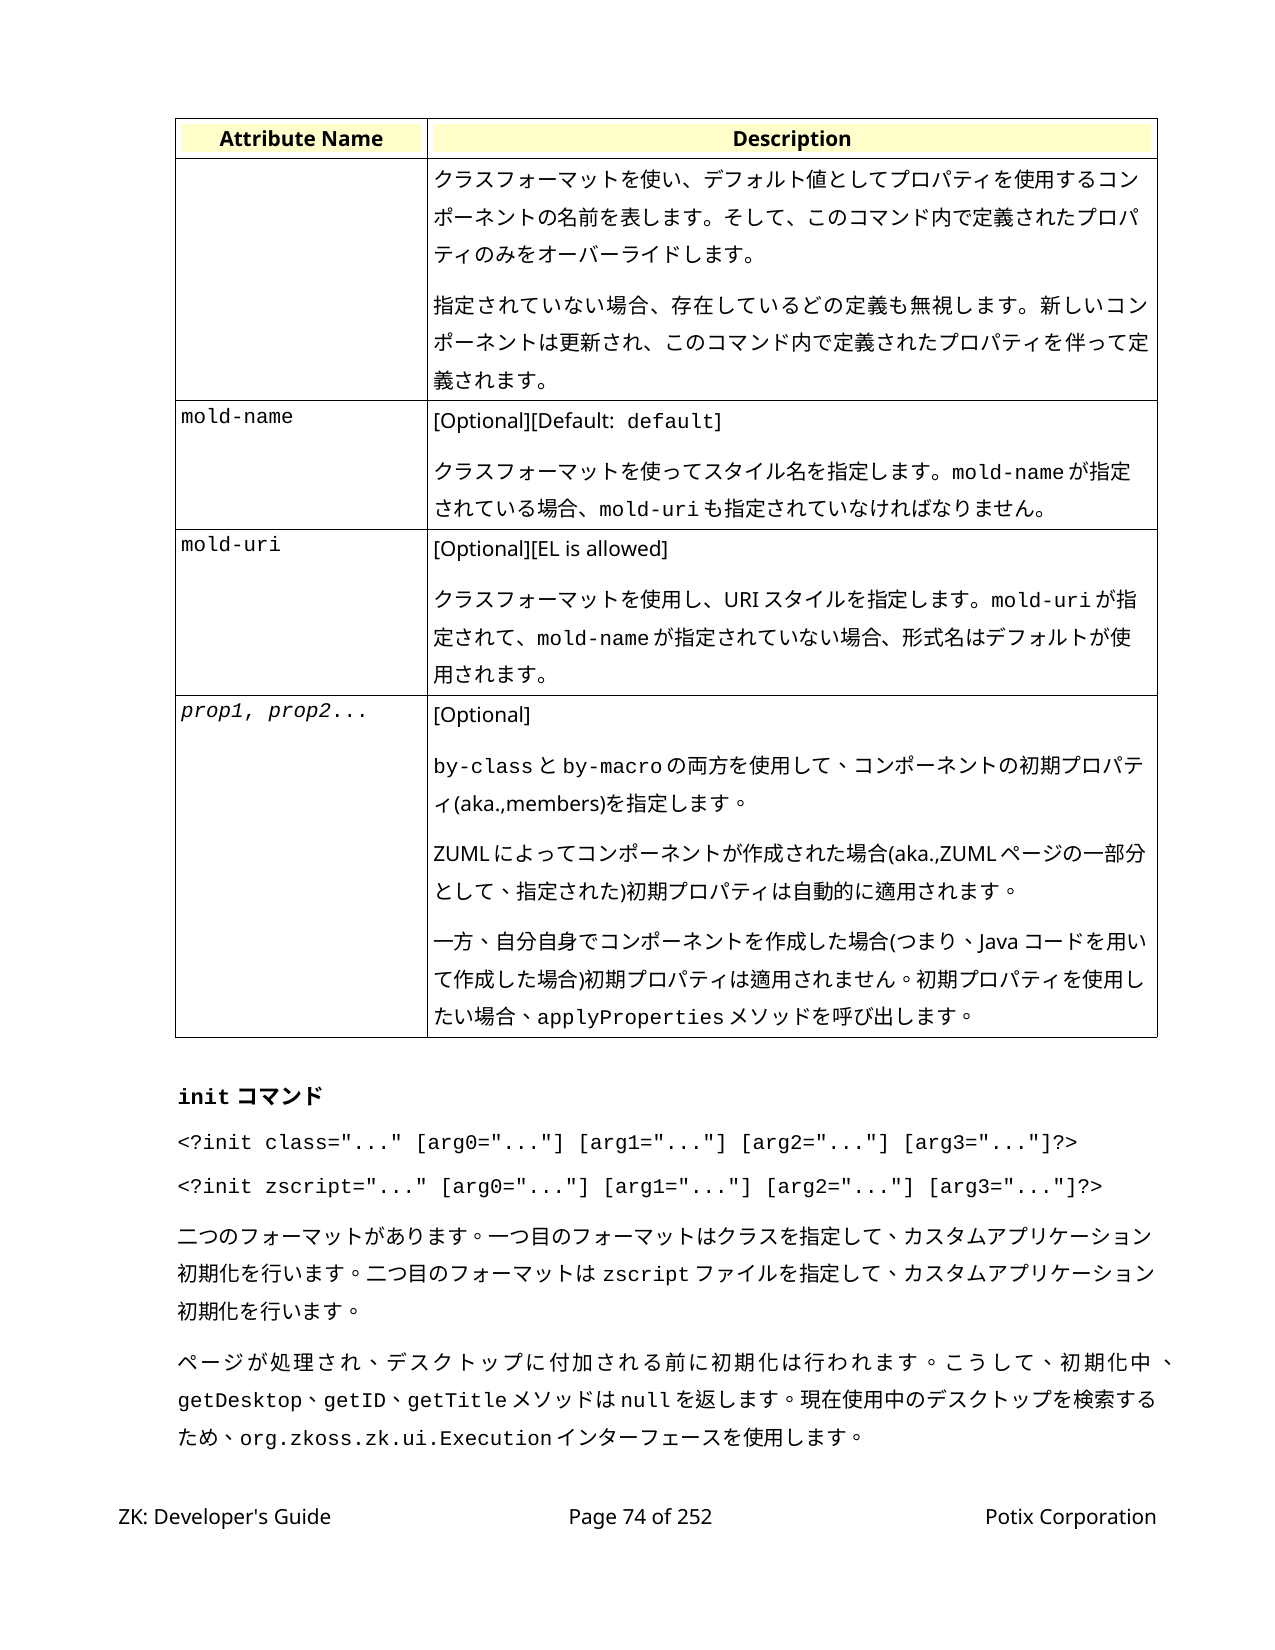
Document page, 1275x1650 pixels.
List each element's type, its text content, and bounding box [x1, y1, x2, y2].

text <?init zscript="..." [arg0="..."] [arg1="..."] [arg2="..."] [arg3="..."]?> [177, 1176, 1157, 1200]
text <?init class="..." [arg0="..."] [arg1="..."] [arg2="..."] [arg3="..."]?> [177, 1132, 1157, 1156]
text 二つのフォーマットがあります。一つ目のフォーマットはクラスを指定して、カスタムアプリケーション初期化を行います。二つ目のフォーマットはzscriptファイルを指定して、カスタムアプリケーション初期化を行います。 [177, 1220, 1157, 1326]
table_cell prop1, prop2... [176, 696, 427, 1037]
table_cell [Optional][EL is allowed] クラスフォーマットを使用し、URIスタイルを指定します。mold-uriが指 定されて、mold-nameが指定されていない場合、形式名はデフォルトが使用されます。 [428, 530, 1157, 695]
subtitle init コマンド [177, 1079, 1157, 1111]
table_cell mold-uri [176, 530, 427, 695]
text ページが処理され、デスクトップに付加される前に初期化は行われます。こうして、初期化中、getDesktop、getID、getTitleメソッドはnullを返します。現在使用中のデスクトップを検索するため、org.zkoss.zk.ui.Executionインターフェースを使用します。 [177, 1346, 1157, 1452]
table_cell クラスフォーマットを使い、デフォルト値としてプロパティを使用するコンポーネントの名前を表します。そして、このコマンド内で定義されたプロパティのみをオーバーライドします。 指定されていない場合、存在しているどの定義も無視します。新しいコンポーネントは更新され、このコマンド内で定義されたプロパティを伴って定義されます。 [428, 159, 1157, 400]
table_cell [Optional][Default: default] クラスフォーマットを使ってスタイル名を指定します。mold-nameが指定されている場合、mold-uriも指定されていなければなりません。 [428, 401, 1157, 529]
table_cell [176, 159, 427, 400]
table_cell mold-name [176, 401, 427, 529]
table_header Attribute Name [176, 119, 427, 158]
table_cell [Optional] by-classとby-macroの両方を使用して、コンポーネントの初期プロパティ(aka.,members)を指定します。 ZUMLによってコンポーネントが作成された場合(aka.,ZUMLページの一部分として、指定された)初期プロパティは自動的に適用されます。 一方、自分自身でコンポーネントを作成した場合(つまり、Javaコードを用いて作成した場合)初期プロパティは適用されません。初期プロパティを使用したい場合、applyPropertiesメソッドを呼び出します。 [428, 696, 1157, 1037]
table_header Description [428, 119, 1157, 158]
